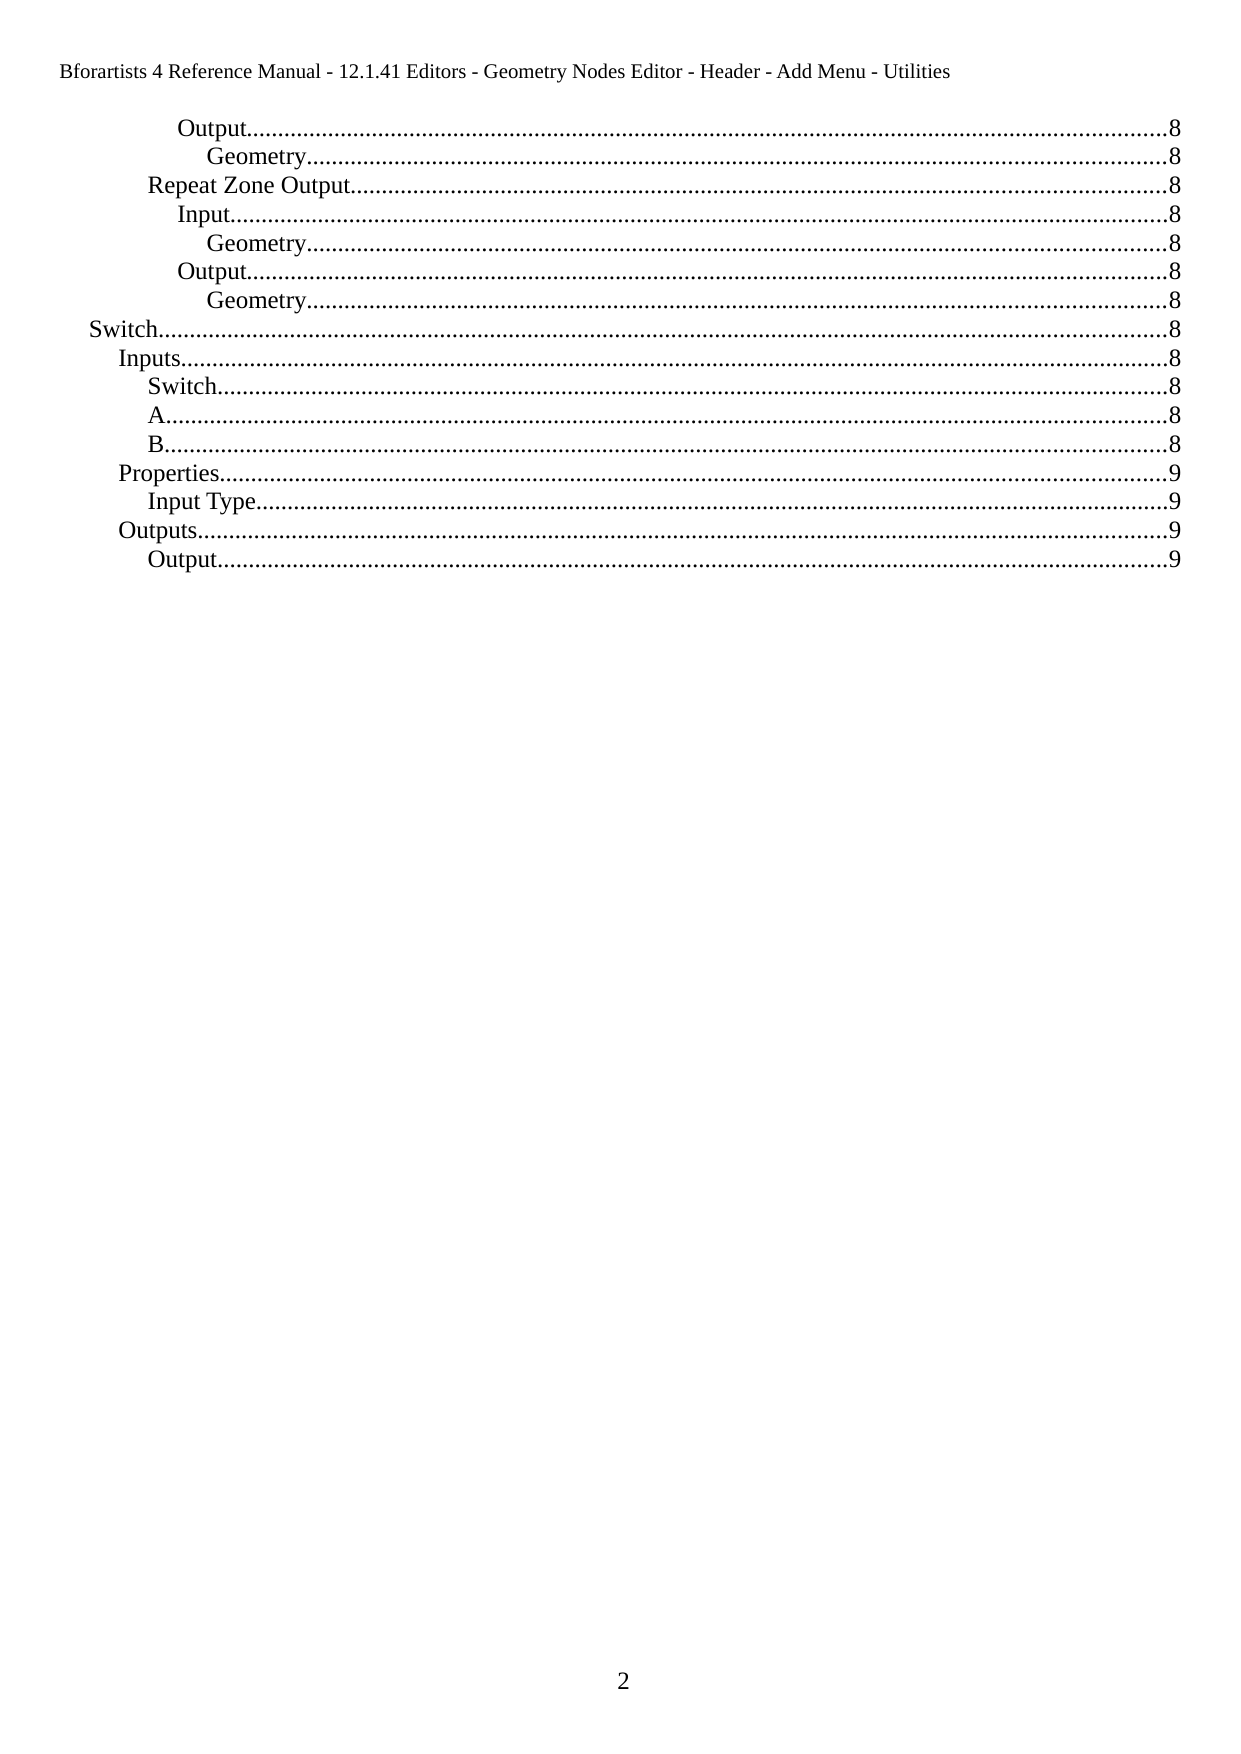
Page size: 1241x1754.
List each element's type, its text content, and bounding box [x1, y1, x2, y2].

text Input Type 9 [147, 486, 1181, 515]
text Output 9 [147, 544, 1181, 573]
text Output 8 [177, 113, 1181, 141]
text Properties 9 [118, 458, 1181, 486]
text Switch 8 [147, 371, 1181, 400]
text Input 8 [177, 199, 1181, 228]
text Output 8 [177, 256, 1181, 285]
text Repeat Zone Output 8 [147, 170, 1181, 199]
text Outputs 9 [118, 515, 1181, 544]
text Switch 8 [88, 314, 1181, 343]
text Geometry 8 [206, 141, 1181, 170]
text Geometry 8 [206, 228, 1181, 256]
text B 8 [147, 429, 1181, 458]
text A 8 [147, 400, 1181, 429]
text Inputs 8 [118, 343, 1181, 371]
text Geometry 8 [206, 285, 1181, 314]
